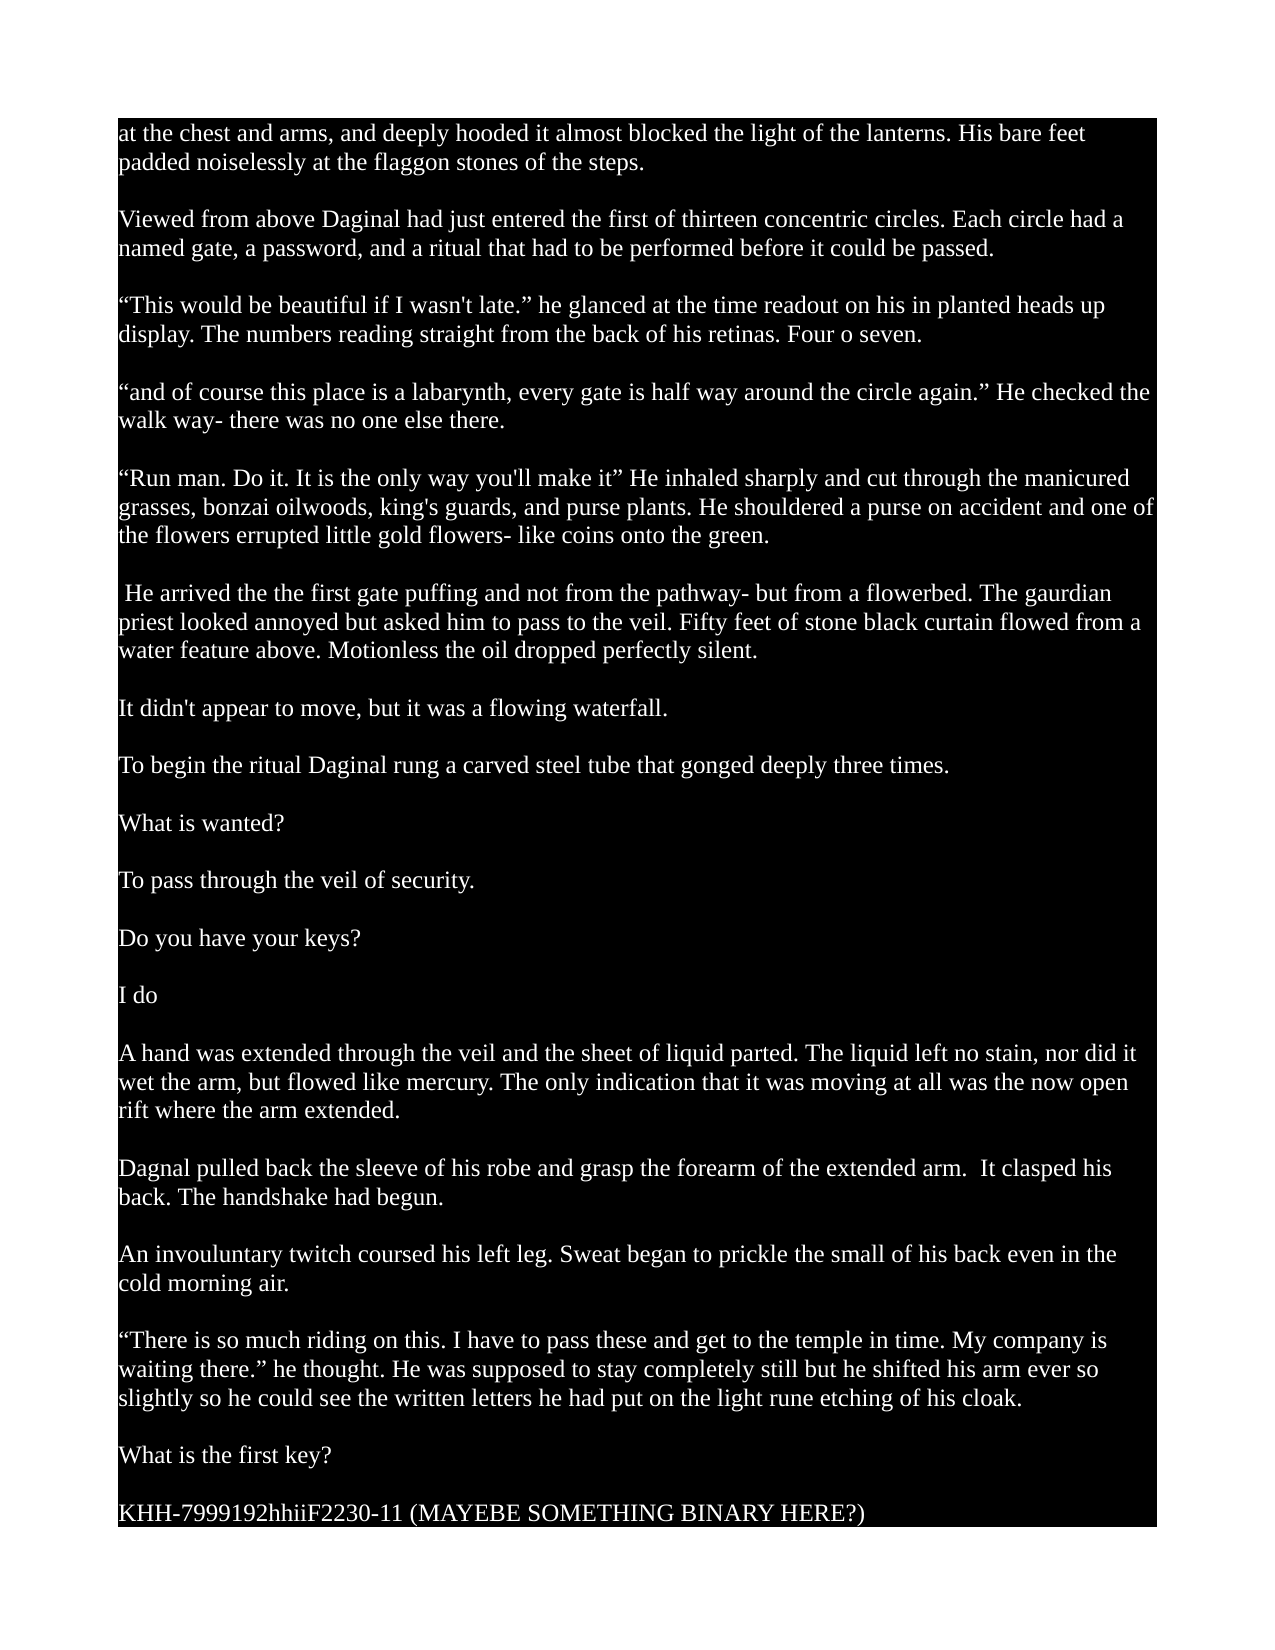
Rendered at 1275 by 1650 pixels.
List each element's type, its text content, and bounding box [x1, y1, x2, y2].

text “This would be beautiful if I wasn't late.” he glanced at the time readout on his in planted heads up display. The numbers reading straight from the back of his retinas. Four o seven. “and of course this place is a labarynth, every gate is half way around the circle again.” He checked the walk way- there was no one else there. “Run man. Do it. It is the only way you'll make it” He inhaled sharply and cut through the manicured grasses, bonzai oilwoods, king's guards, and purse plants. He shouldered a purse on accident and one of the flowers errupted little gold flowers- like coins onto the green. [118, 291, 1157, 549]
text at the chest and arms, and deeply hooded it almost blocked the light of the lanterns. His bare feet padded noiselessly at the flaggon stones of the steps. [118, 118, 1157, 176]
text He arrived the the first gate puffing and not from the pathway- but from a flowerbed. The gaurdian priest looked annoyed but asked him to pass to the veil. Fifty feet of stone black curtain flowed from a water feature above. Motionless the oil dropped perfectly silent. It didn't appear to move, but it was a flowing waterfall. [118, 578, 1157, 722]
text To begin the ritual Daginal rung a carved steel tube that gonged deeply three times. What is wanted? [118, 751, 1157, 837]
text To pass through the veil of security. Do you have your keys? I do [118, 866, 1157, 1009]
text “There is so much riding on this. I have to pass these and get to the temple in time. My company is waiting there.” he thought. He was supposed to stay completely still but he shifted his arm ever so slightly so he could see the written letters he had put on the light rune etching of his cloak. [118, 1326, 1157, 1412]
text Viewed from above Daginal had just entered the first of thirteen concentric circles. Each circle had a named gate, a password, and a ritual that had to be performed before it could be passed. [118, 204, 1157, 291]
text What is the first key? KHH-7999192hhiiF2230-11 (MAYEBE SOMETHING BINARY HERE?) [118, 1441, 1157, 1527]
text A hand was extended through the veil and the sheet of liquid parted. The liquid left no stain, nor did it wet the arm, but flowed like mercury. The only indication that it was moving at all was the now open rift where the arm extended. Dagnal pulled back the sleeve of his robe and grasp the forearm of the extended arm. It clasped his back. The handshake had begun. [118, 1038, 1157, 1239]
text An invouluntary twitch coursed his left leg. Sweat began to prickle the small of his back even in the cold morning air. [118, 1239, 1157, 1297]
